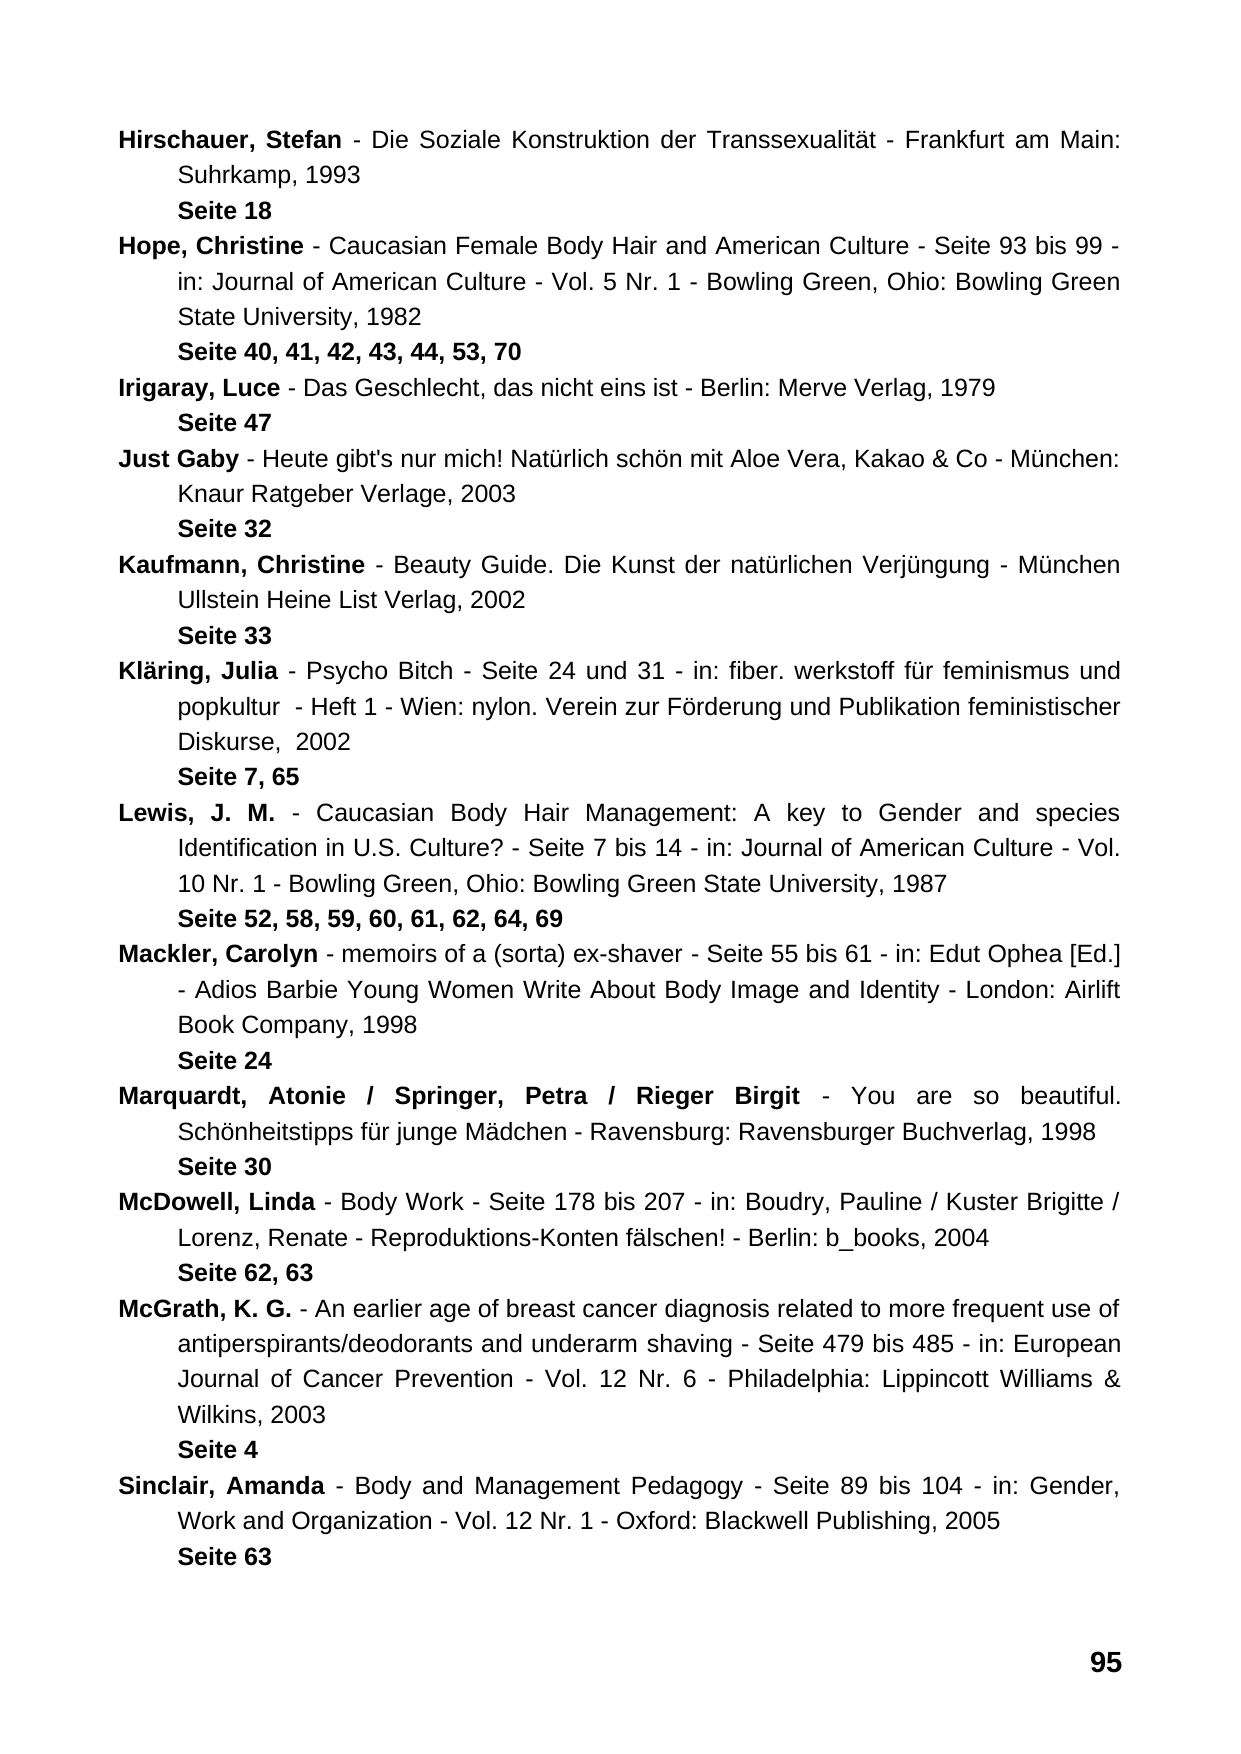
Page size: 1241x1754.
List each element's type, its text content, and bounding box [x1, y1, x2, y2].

text Hope, Christine - Caucasian Female Body Hair and American Culture - Seite 93 bis 99 - in: Journal of American Culture - Vol. 5 Nr. 1 - Bowling Green, Ohio: Bowling Green State University, 1982 [118, 224, 1122, 331]
text Seite 47 [177, 401, 1122, 437]
text Seite 63 [177, 1535, 1122, 1570]
text Mackler, Carolyn - memoirs of a (sorta) ex-shaver - Seite 55 bis 61 - in: Edut Ophea [Ed.] - Adios Barbie Young Women Write About Body Image and Identity - London: Airlift Book Company, 1998 [118, 933, 1122, 1039]
text Marquardt, Atonie / Springer, Petra / Rieger Birgit - You are so beautiful. Schönheitstipps für junge Mädchen - Ravensburg: Ravensburger Buchverlag, 1998 [118, 1074, 1122, 1145]
text Sinclair, Amanda - Body and Management Pedagogy - Seite 89 bis 104 - in: Gender, Work and Organization - Vol. 12 Nr. 1 - Oxford: Blackwell Publishing, 2005 [118, 1464, 1122, 1535]
text Seite 52, 58, 59, 60, 61, 62, 64, 69 [177, 897, 1122, 933]
text Seite 4 [177, 1428, 1122, 1464]
text Seite 7, 65 [177, 756, 1122, 791]
text Seite 40, 41, 42, 43, 44, 53, 70 [177, 331, 1122, 366]
text Seite 62, 63 [177, 1251, 1122, 1287]
text Irigaray, Luce - Das Geschlecht, das nicht eins ist - Berlin: Merve Verlag, 1979 [118, 366, 1122, 401]
text Seite 33 [177, 614, 1122, 649]
text Just Gaby - Heute gibt's nur mich! Natürlich schön mit Aloe Vera, Kakao & Co - München: Knaur Ratgeber Verlage, 2003 [118, 437, 1122, 508]
text Seite 24 [177, 1039, 1122, 1074]
text McGrath, K. G. - An earlier age of breast cancer diagnosis related to more frequent use of antiperspirants/deodorants and underarm shaving - Seite 479 bis 485 - in: European Journal of Cancer Prevention - Vol. 12 Nr. 6 - Philadelphia: Lippincott Williams & Wilkins, 2003 [118, 1287, 1122, 1428]
text Kaufmann, Christine - Beauty Guide. Die Kunst der natürlichen Verjüngung - München Ullstein Heine List Verlag, 2002 [118, 543, 1122, 614]
text Kläring, Julia - Psycho Bitch - Seite 24 und 31 - in: fiber. werkstoff für feminismus und popkultur - Heft 1 - Wien: nylon. Verein zur Förderung und Publikation feministischer Diskurse, 2002 [118, 649, 1122, 756]
text Seite 30 [177, 1145, 1122, 1181]
text Seite 18 [177, 189, 1122, 224]
text McDowell, Linda - Body Work - Seite 178 bis 207 - in: Boudry, Pauline / Kuster Brigitte / Lorenz, Renate - Reproduktions-Konten fälschen! - Berlin: b_books, 2004 [118, 1181, 1122, 1251]
text Seite 32 [177, 508, 1122, 543]
text Lewis, J. M. - Caucasian Body Hair Management: A key to Gender and species Identification in U.S. Culture? - Seite 7 bis 14 - in: Journal of American Culture - Vol. 10 Nr. 1 - Bowling Green, Ohio: Bowling Green State University, 1987 [118, 791, 1122, 897]
text Hirschauer, Stefan - Die Soziale Konstruktion der Transsexualität - Frankfurt am Main: Suhrkamp, 1993 [118, 118, 1122, 189]
